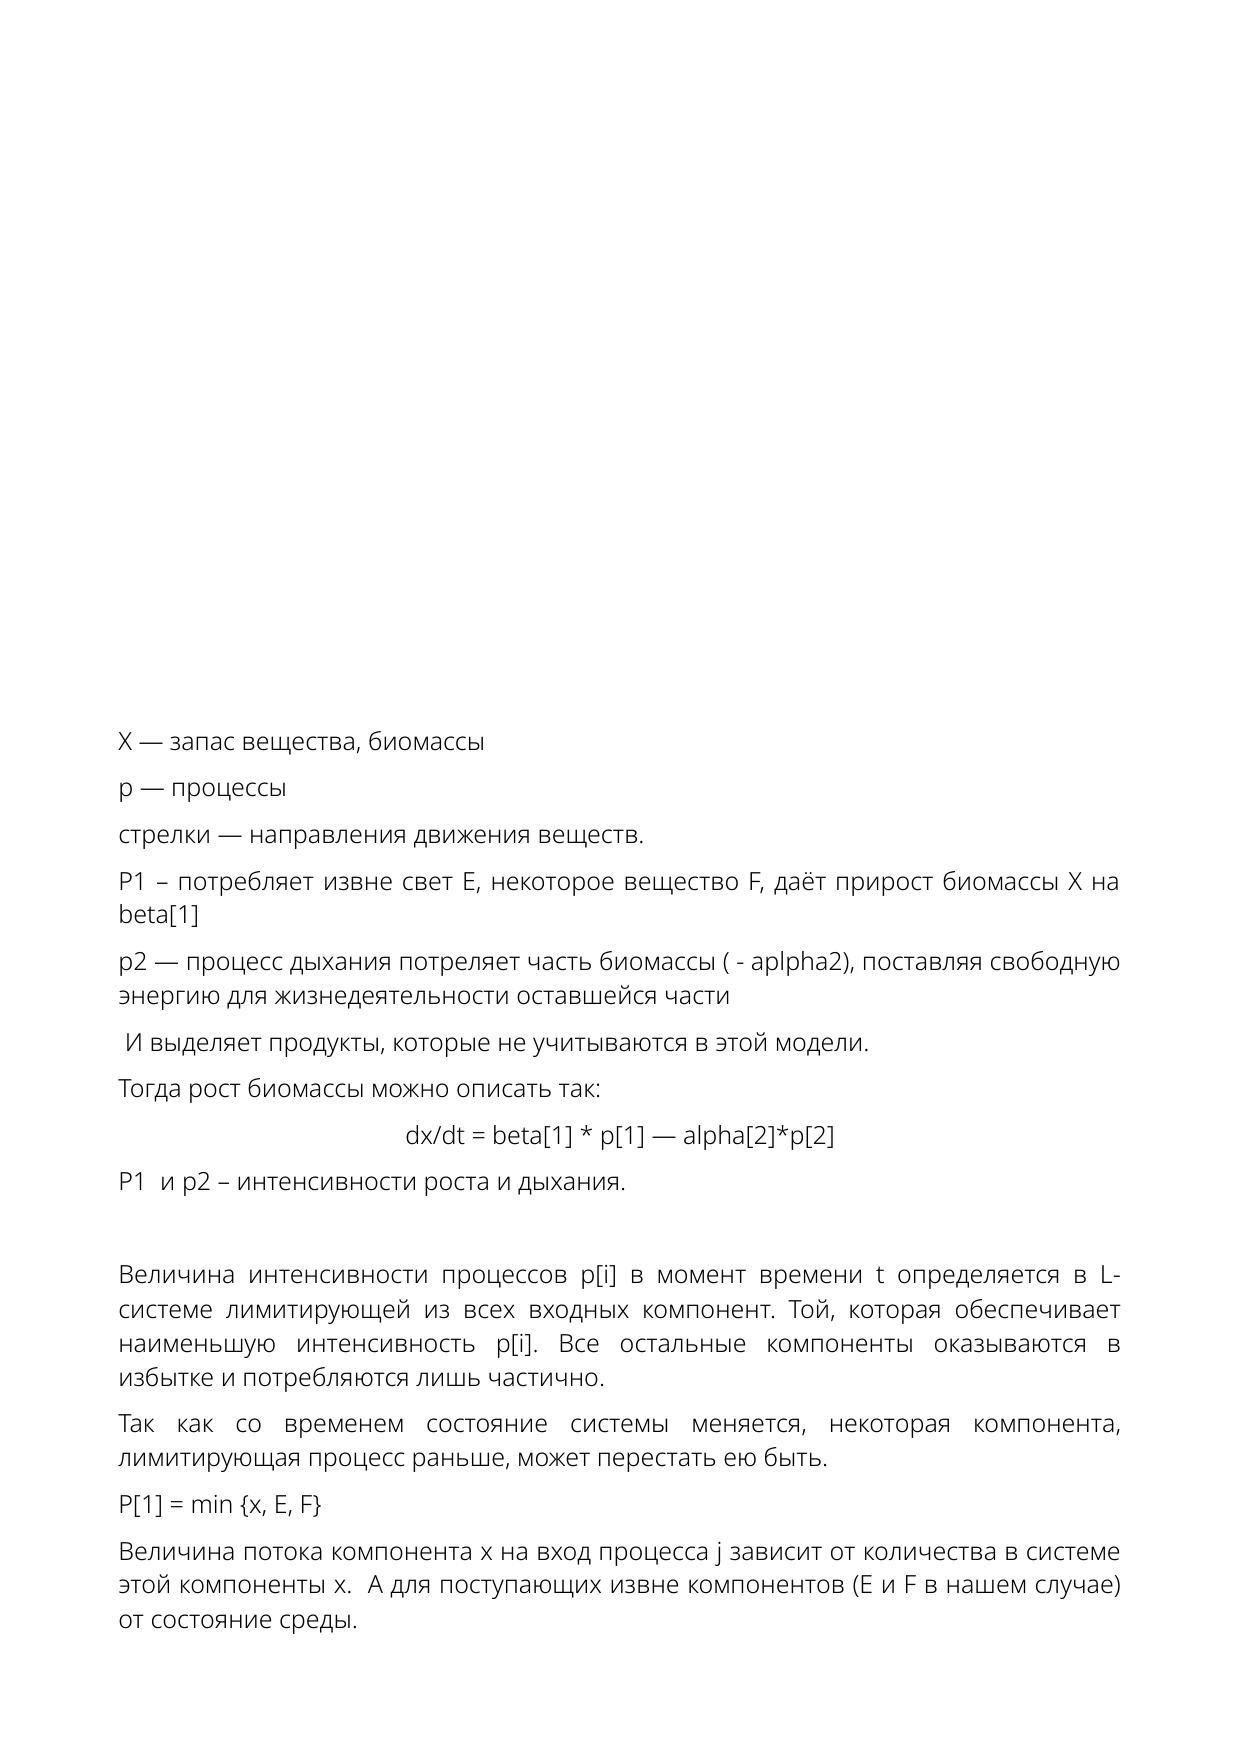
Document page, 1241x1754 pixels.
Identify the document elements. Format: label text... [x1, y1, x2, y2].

text Величина интенсивности процессов p[i] в момент времени t определяется в L-системе лимитирующей из всех входных компонент. Той, которая обеспечивает наименьшую интенсивность p[i]. Все остальные компоненты оказываются в избытке и потребляются лишь частично. [118, 1257, 1122, 1393]
text Так как со временем состояние системы меняется, некоторая компонента, лимитирующая процесс раньше, может перестать ею быть. [118, 1406, 1122, 1474]
text p2 — процесс дыхания потреляет часть биомассы ( - aplpha2), поставляя свободную энергию для жизнедеятельности оставшейся части [118, 944, 1122, 1012]
text стрелки — направления движения веществ. [118, 817, 1122, 851]
text Тогда рост биомассы можно описать так: [118, 1071, 1122, 1105]
text X — запас вещества, биомассы [118, 723, 1122, 757]
text p — процессы [118, 770, 1122, 804]
text P1 – потребляет извне свет E, некоторое вещество F, даёт прирост биомассы X на beta[1] [118, 863, 1122, 931]
text И выделяет продукты, которые не учитываются в этой модели. [118, 1024, 1122, 1058]
text Величина потока компонента x на вход процесса j зависит от количества в системе этой компоненты x. А для поступающих извне компонентов (E и F в нашем случае) от состояние среды. [118, 1533, 1122, 1635]
text dx/dt = beta[1] * p[1] — alpha[2]*p[2] [118, 1117, 1122, 1152]
text P[1] = min {x, E, F} [118, 1487, 1122, 1521]
text P1 и p2 – интенсивности роста и дыхания. [118, 1164, 1122, 1198]
